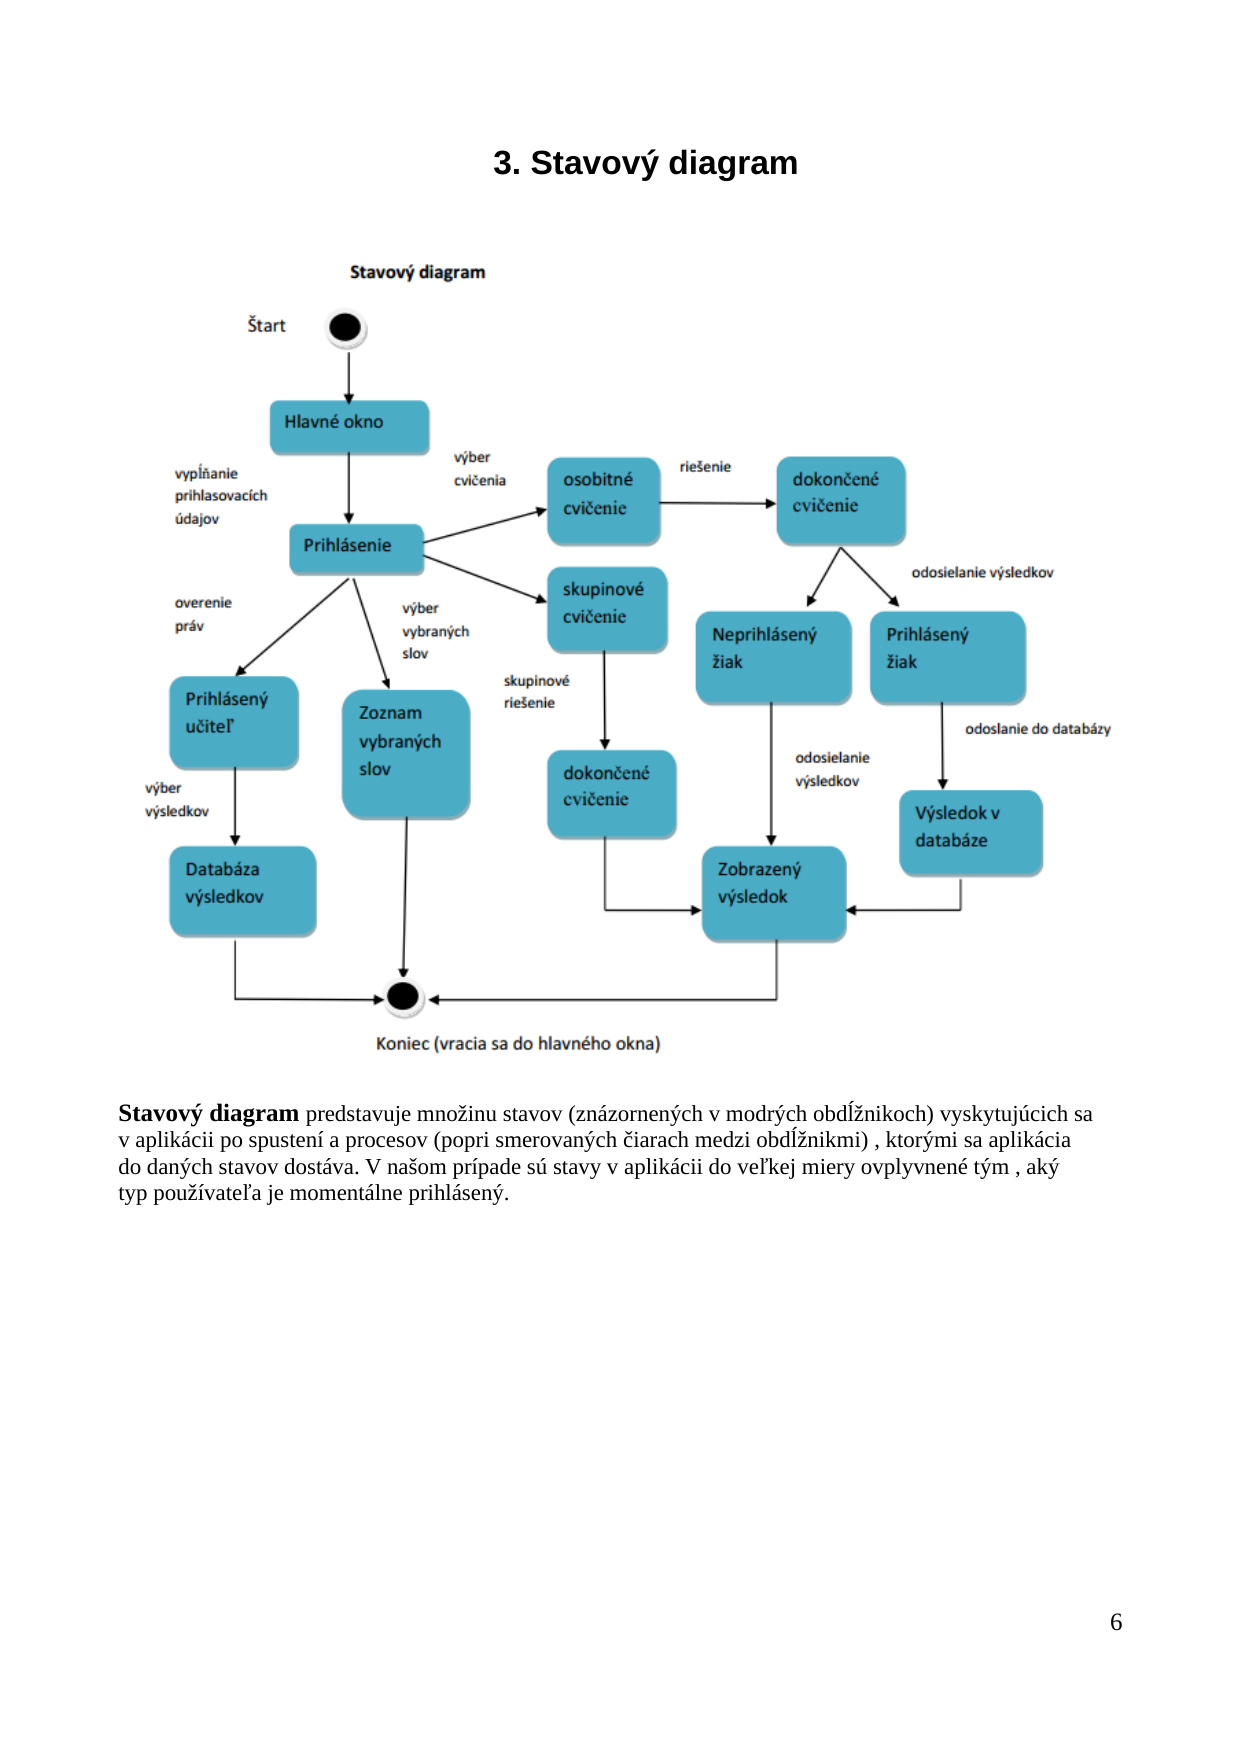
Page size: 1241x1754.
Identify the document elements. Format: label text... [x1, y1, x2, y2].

subtitle 3. Stavový diagram [493, 143, 1122, 182]
picture [118, 223, 1123, 1069]
text Stavový diagram predstavuje množinu stavov (znázornených v modrých obdĺžnikoch) vyskytujúcich sa v aplikácii po spustení a procesov (popri smerovaných čiarach medzi obdĺžnikmi) , ktorými sa aplikácia do daných stavov dostáva. V našom prípade sú stavy v aplikácii do veľkej miery ovplyvnené tým , aký typ používateľa je momentálne prihlásený. [118, 1098, 1122, 1261]
